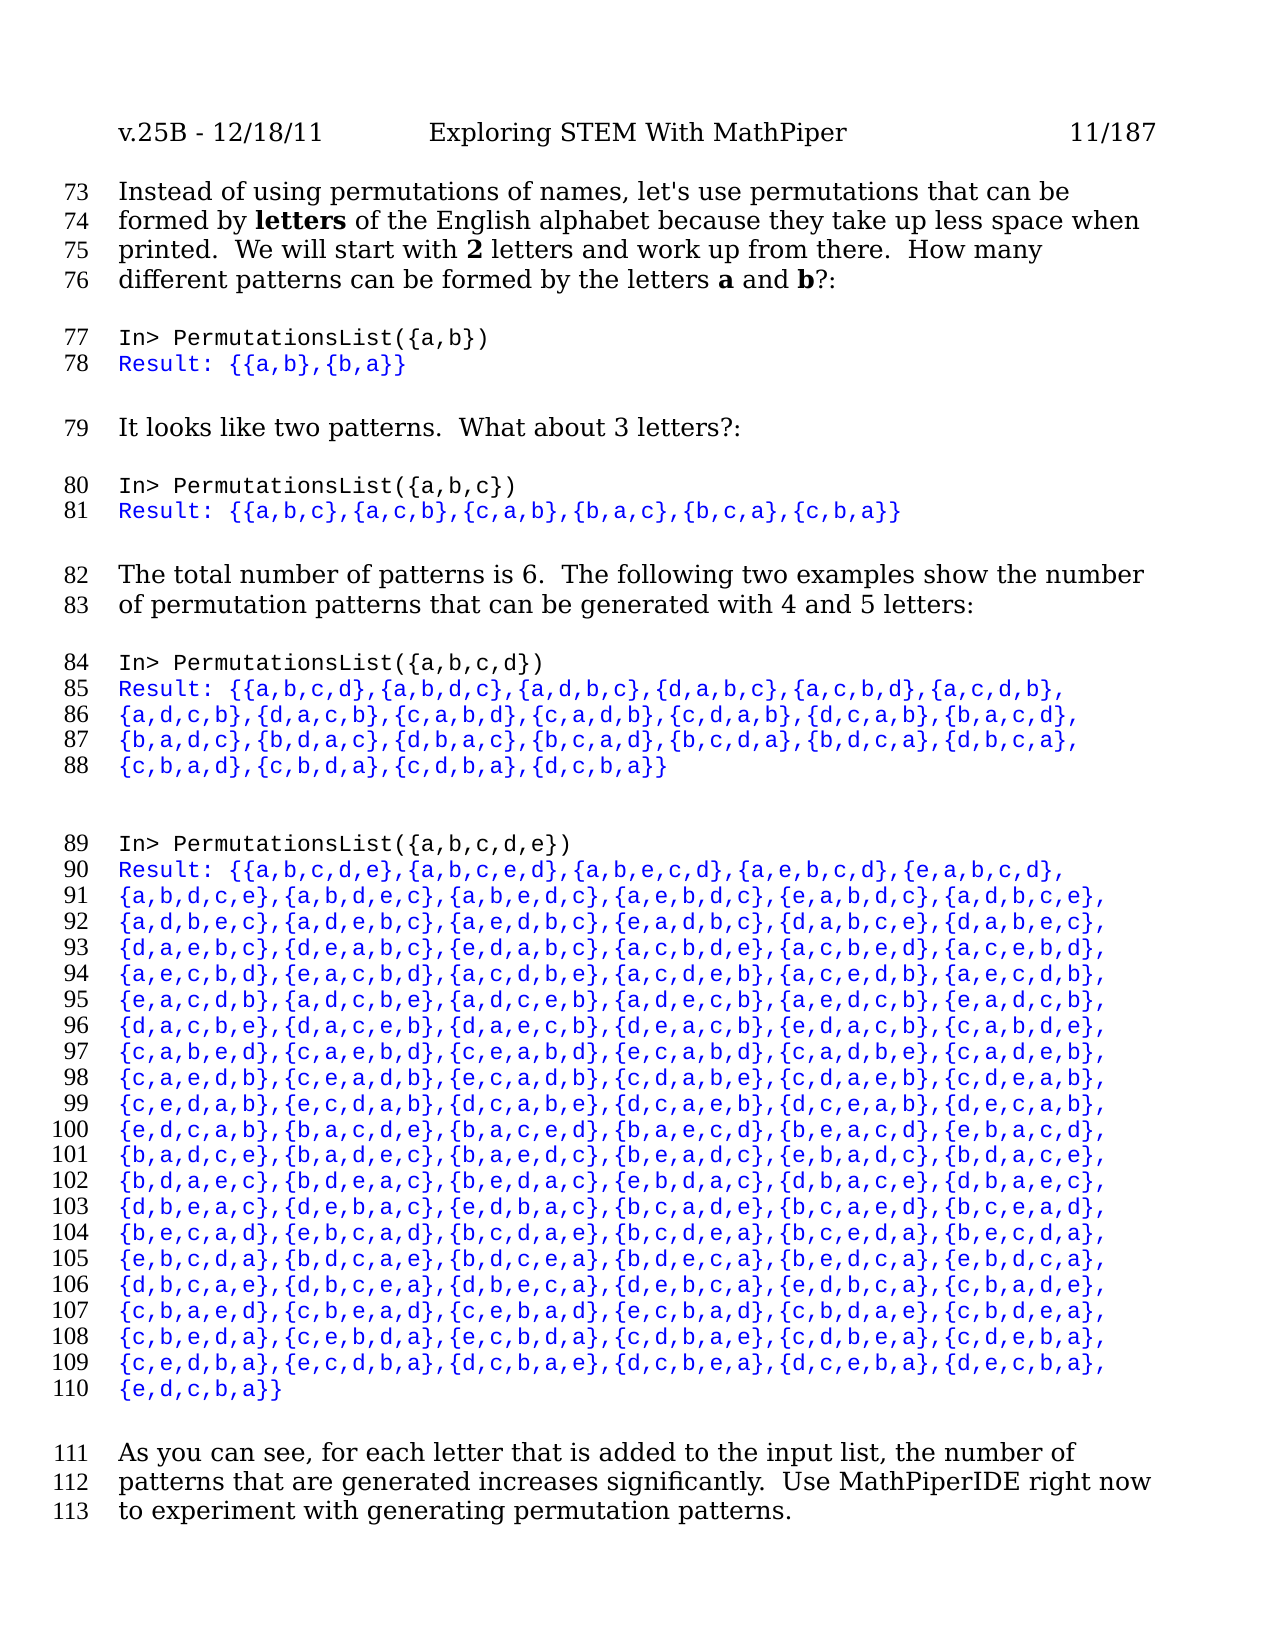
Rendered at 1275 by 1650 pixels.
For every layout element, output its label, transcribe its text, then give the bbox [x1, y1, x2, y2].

text Result: {{a,b,c,d,e},{a,b,c,e,d},{a,b,e,c,d},{a,e,b,c,d},{e,a,b,c,d},{a,b,d,c,e},{a,b,d,e,c},{a,b,e,d,c},{a,e,b,d,c},{e,a,b,d,c},{a,d,b,c,e},{a,d,b,e,c},{a,d,e,b,c},{a,e,d,b,c},{e,a,d,b,c},{d,a,b,c,e},{d,a,b,e,c},{d,a,e,b,c},{d,e,a,b,c},{e,d,a,b,c},{a,c,b,d,e},{a,c,b,e,d},{a,c,e,b,d},{a,e,c,b,d},{e,a,c,b,d},{a,c,d,b,e},{a,c,d,e,b},{a,c,e,d,b},{a,e,c,d,b},{e,a,c,d,b},{a,d,c,b,e},{a,d,c,e,b},{a,d,e,c,b},{a,e,d,c,b},{e,a,d,c,b},{d,a,c,b,e},{d,a,c,e,b},{d,a,e,c,b},{d,e,a,c,b},{e,d,a,c,b},{c,a,b,d,e},{c,a,b,e,d},{c,a,e,b,d},{c,e,a,b,d},{e,c,a,b,d},{c,a,d,b,e},{c,a,d,e,b},{c,a,e,d,b},{c,e,a,d,b},{e,c,a,d,b},{c,d,a,b,e},{c,d,a,e,b},{c,d,e,a,b},{c,e,d,a,b},{e,c,d,a,b},{d,c,a,b,e},{d,c,a,e,b},{d,c,e,a,b},{d,e,c,a,b},{e,d,c,a,b},{b,a,c,d,e},{b,a,c,e,d},{b,a,e,c,d},{b,e,a,c,d},{e,b,a,c,d},{b,a,d,c,e},{b,a,d,e,c},{b,a,e,d,c},{b,e,a,d,c},{e,b,a,d,c},{b,d,a,c,e},{b,d,a,e,c},{b,d,e,a,c},{b,e,d,a,c},{e,b,d,a,c},{d,b,a,c,e},{d,b,a,e,c},{d,b,e,a,c},{d,e,b,a,c},{e,d,b,a,c},{b,c,a,d,e},{b,c,a,e,d},{b,c,e,a,d},{b,e,c,a,d},{e,b,c,a,d},{b,c,d,a,e},{b,c,d,e,a},{b,c,e,d,a},{b,e,c,d,a},{e,b,c,d,a},{b,d,c,a,e},{b,d,c,e,a},{b,d,e,c,a},{b,e,d,c,a},{e,b,d,c,a},{d,b,c,a,e},{d,b,c,e,a},{d,b,e,c,a},{d,e,b,c,a},{e,d,b,c,a},{c,b,a,d,e},{c,b,a,e,d},{c,b,e,a,d},{c,e,b,a,d},{e,c,b,a,d},{c,b,d,a,e},{c,b,d,e,a},{c,b,e,d,a},{c,e,b,d,a},{e,c,b,d,a},{c,d,b,a,e},{c,d,b,e,a},{c,d,e,b,a},{c,e,d,b,a},{e,c,d,b,a},{d,c,b,a,e},{d,c,b,e,a},{d,c,e,b,a},{d,e,c,b,a},{e,d,c,b,a}} [118, 858, 1157, 1403]
text In> PermutationsList({a,b,c,d,e}) [118, 833, 1157, 858]
text In> PermutationsList({a,b,c,d}) [118, 651, 1157, 677]
text Result: {{a,b},{b,a}} [118, 352, 1157, 378]
text The total number of patterns is 6. The following two examples show the number of permutation patterns that can be generated with 4 and 5 letters: [118, 561, 1157, 619]
text Result: {{a,b,c},{a,c,b},{c,a,b},{b,a,c},{b,c,a},{c,b,a}} [118, 500, 1157, 526]
text Result: {{a,b,c,d},{a,b,d,c},{a,d,b,c},{d,a,b,c},{a,c,b,d},{a,c,d,b},{a,d,c,b},{d,a,c,b},{c,a,b,d},{c,a,d,b},{c,d,a,b},{d,c,a,b},{b,a,c,d},{b,a,d,c},{b,d,a,c},{d,b,a,c},{b,c,a,d},{b,c,d,a},{b,d,c,a},{d,b,c,a},{c,b,a,d},{c,b,d,a},{c,d,b,a},{d,c,b,a}} [118, 677, 1157, 781]
text Instead of using permutations of names, let's use permutations that can be formed by letters of the English alphabet because they take up less space when printed. We will start with 2 letters and work up from there. How many different patterns can be formed by the letters a and b?: [118, 177, 1157, 294]
text It looks like two patterns. What about 3 letters?: [118, 413, 1157, 442]
text In> PermutationsList({a,b}) [118, 326, 1157, 352]
text In> PermutationsList({a,b,c}) [118, 474, 1157, 500]
text As you can see, for each letter that is added to the input list, the number of patterns that are generated increases significantly. Use MathPiperIDE right now to experiment with generating permutation patterns. [118, 1438, 1157, 1526]
